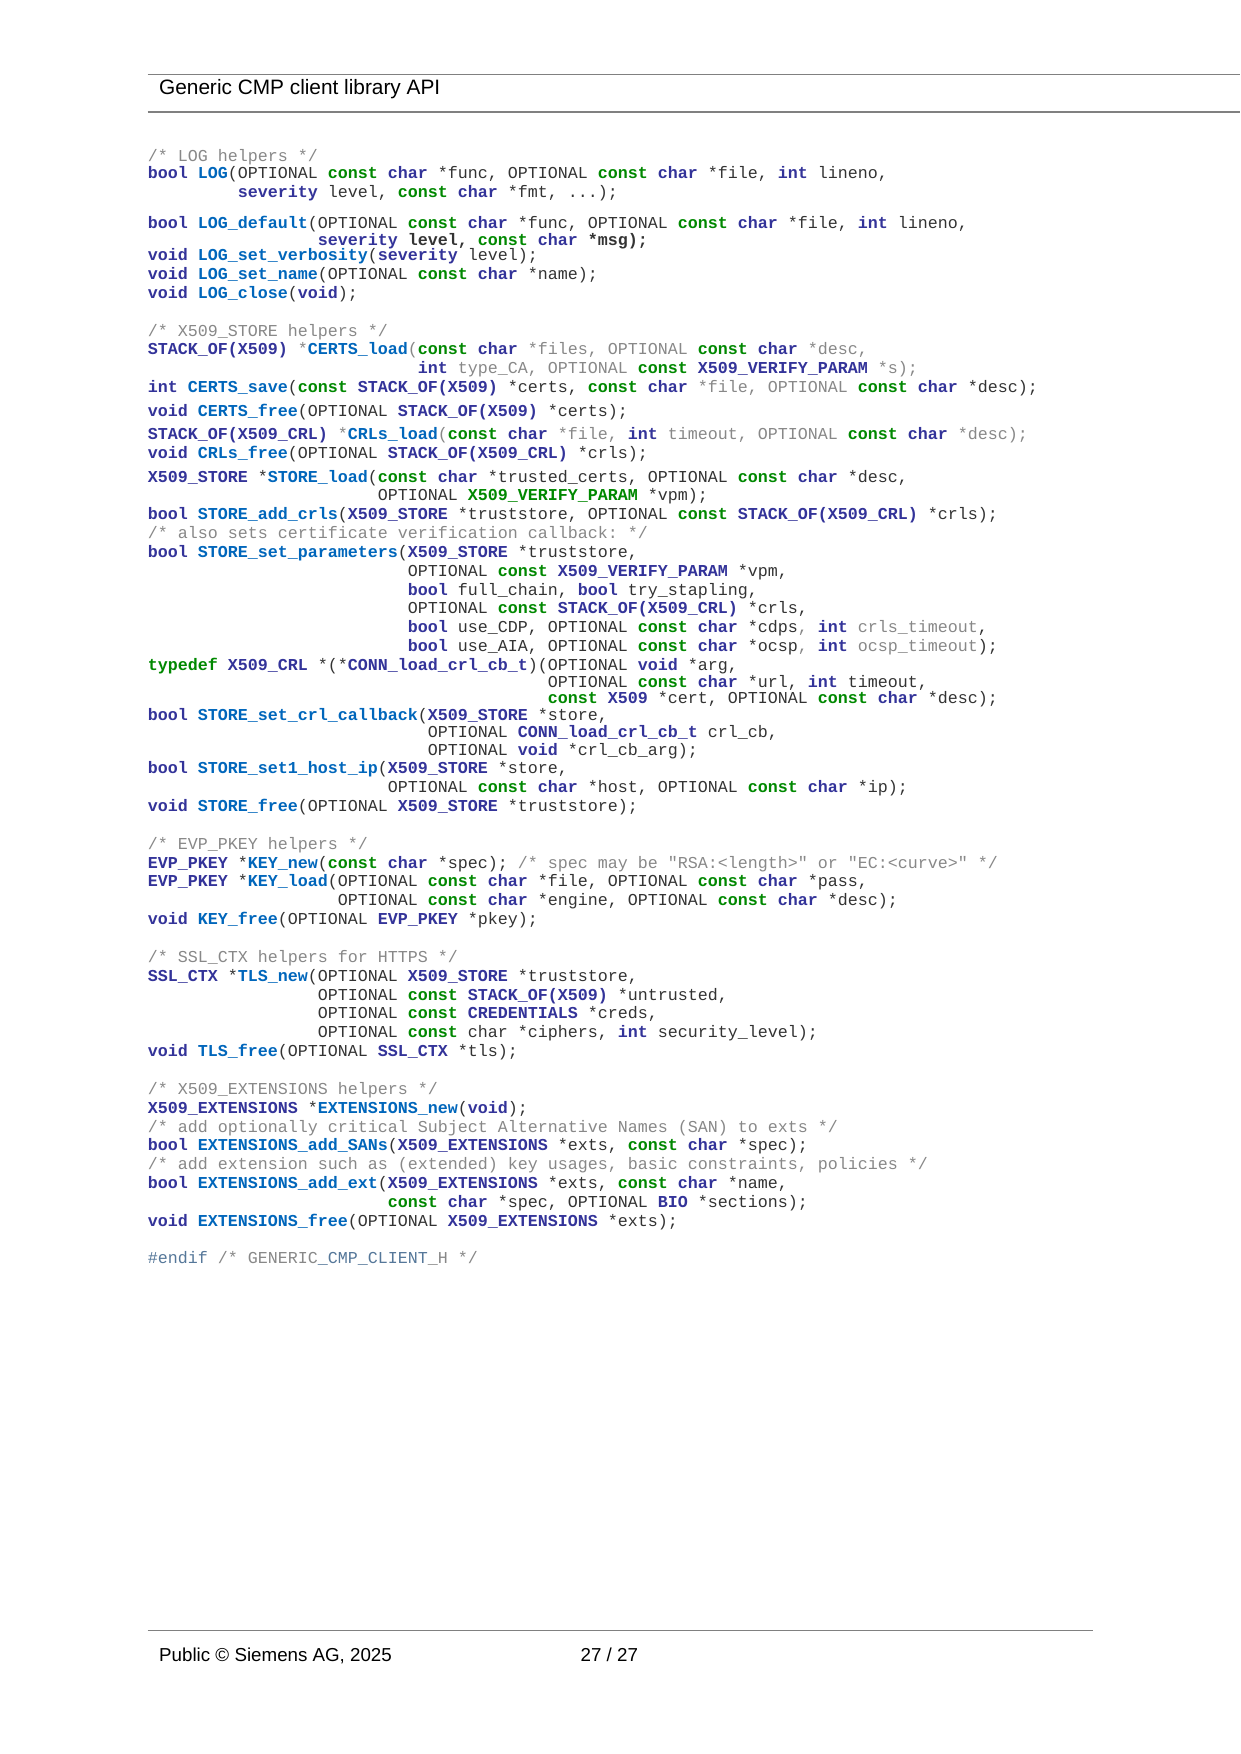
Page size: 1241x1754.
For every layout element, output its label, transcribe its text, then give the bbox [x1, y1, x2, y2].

text /* also sets certificate verification callback: */ [148, 525, 1092, 543]
text OPTIONAL const STACK_OF(X509_CRL) *crls, [148, 600, 1092, 619]
text bool STORE_set_crl_callback(X509_STORE *store, [148, 707, 1092, 724]
text int CERTS_save(const STACK_OF(X509) *certs, const char *file, OPTIONAL const char *desc); [148, 379, 1092, 397]
text bool STORE_set_parameters(X509_STORE *truststore, [148, 543, 1092, 562]
text void LOG_close(void); [148, 284, 1092, 303]
text OPTIONAL const X509_VERIFY_PARAM *vpm, [148, 562, 1092, 581]
text /* LOG helpers */ [148, 148, 1092, 164]
text severity level, const char *msg); void LOG_set_verbosity(severity level); [148, 232, 1092, 266]
text EVP_PKEY *KEY_load(OPTIONAL const char *file, OPTIONAL const char *pass, OPTIONAL const char *engine, OPTIONAL const char *desc); [148, 873, 1092, 911]
text bool LOG_default(OPTIONAL const char *func, OPTIONAL const char *file, int lineno, [148, 215, 1092, 232]
text STACK_OF(X509) *CERTS_load(const char *files, OPTIONAL const char *desc, [148, 341, 1092, 360]
text typedef X509_CRL *(*CONN_load_crl_cb_t)(OPTIONAL void *arg, [148, 657, 1092, 673]
text void CRLs_free(OPTIONAL STACK_OF(X509_CRL) *crls); [148, 444, 1092, 463]
text void EXTENSIONS_free(OPTIONAL X509_EXTENSIONS *exts); [148, 1212, 1092, 1231]
text int type_CA, OPTIONAL const X509_VERIFY_PARAM *s); [148, 360, 1092, 379]
text EVP_PKEY *KEY_new(const char *spec); /* spec may be "RSA:<length>" or "EC:<curve>" */ [148, 854, 1092, 873]
text const X509 *cert, OPTIONAL const char *desc); [148, 690, 1092, 707]
text void LOG_set_name(OPTIONAL const char *name); [148, 266, 1092, 284]
text X509_EXTENSIONS *EXTENSIONS_new(void); [148, 1099, 1092, 1118]
text OPTIONAL const char *host, OPTIONAL const char *ip); [148, 779, 1092, 798]
text #endif /* GENERIC_CMP_CLIENT_H */ [148, 1250, 1092, 1269]
text bool EXTENSIONS_add_ext(X509_EXTENSIONS *exts, const char *name, [148, 1175, 1092, 1193]
text /* add extension such as (extended) key usages, basic constraints, policies */ [148, 1156, 1092, 1175]
text /* EVP_PKEY helpers */ [148, 835, 1092, 854]
text STACK_OF(X509_CRL) *CRLs_load(const char *file, int timeout, OPTIONAL const char *desc); [148, 426, 1092, 444]
text void KEY_free(OPTIONAL EVP_PKEY *pkey); [148, 911, 1092, 929]
text /* SSL_CTX helpers for HTTPS */ [148, 948, 1092, 967]
text const char *spec, OPTIONAL BIO *sections); [148, 1193, 1092, 1212]
text X509_STORE *STORE_load(const char *trusted_certs, OPTIONAL const char *desc, OPTIONAL X509_VERIFY_PARAM *vpm); [148, 468, 1092, 506]
text OPTIONAL const char *url, int timeout, [148, 673, 1092, 690]
text OPTIONAL void *crl_cb_arg); [148, 741, 1092, 760]
text bool STORE_add_crls(X509_STORE *truststore, OPTIONAL const STACK_OF(X509_CRL) *crls); [148, 506, 1092, 525]
text bool use_AIA, OPTIONAL const char *ocsp, int ocsp_timeout); [148, 638, 1092, 657]
text /* X509_EXTENSIONS helpers */ [148, 1080, 1092, 1099]
text OPTIONAL const CREDENTIALS *creds, OPTIONAL const char *ciphers, int security_level); [148, 1005, 1092, 1043]
text bool EXTENSIONS_add_SANs(X509_EXTENSIONS *exts, const char *spec); [148, 1137, 1092, 1156]
text bool LOG(OPTIONAL const char *func, OPTIONAL const char *file, int lineno, severity level, const char *fmt, ...); [148, 164, 1092, 202]
text /* add optionally critical Subject Alternative Names (SAN) to exts */ [148, 1118, 1092, 1137]
text void STORE_free(OPTIONAL X509_STORE *truststore); [148, 798, 1092, 816]
text SSL_CTX *TLS_new(OPTIONAL X509_STORE *truststore, OPTIONAL const STACK_OF(X509) *untrusted, [148, 967, 1092, 1005]
text bool full_chain, bool try_stapling, [148, 581, 1092, 600]
text OPTIONAL CONN_load_crl_cb_t crl_cb, [148, 724, 1092, 741]
text /* X509_STORE helpers */ [148, 322, 1092, 341]
text bool use_CDP, OPTIONAL const char *cdps, int crls_timeout, [148, 619, 1092, 638]
text void CERTS_free(OPTIONAL STACK_OF(X509) *certs); [148, 402, 1092, 421]
text void TLS_free(OPTIONAL SSL_CTX *tls); [148, 1043, 1092, 1062]
text bool STORE_set1_host_ip(X509_STORE *store, [148, 760, 1092, 779]
